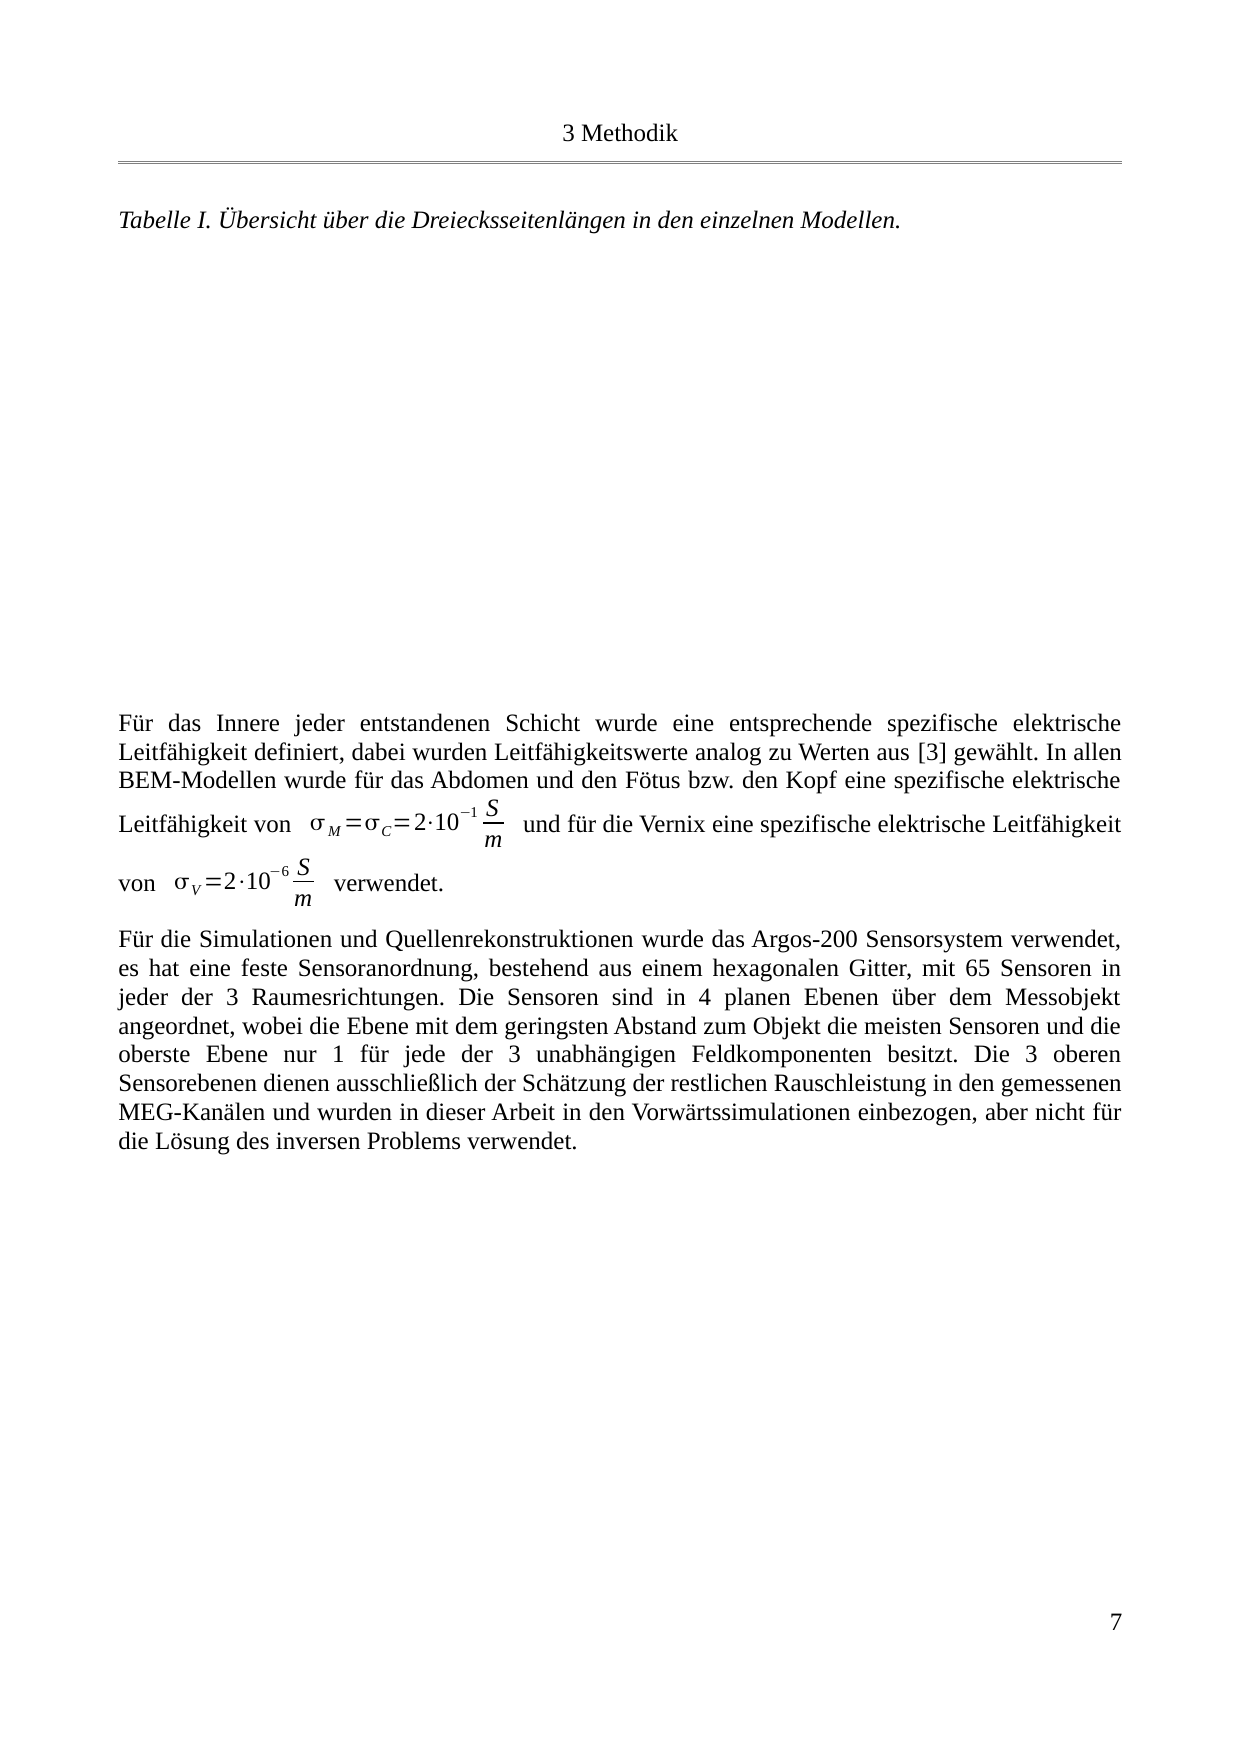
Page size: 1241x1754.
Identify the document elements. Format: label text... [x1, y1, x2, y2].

text Tabelle I. Übersicht über die Dreiecksseitenlängen in den einzelnen Modellen. [118, 206, 1122, 234]
text Für das Innere jeder entstandenen Schicht wurde eine entsprechende spezifische elektrische Leitfähigkeit definiert, dabei wurden Leitfähigkeitswerte analog zu Werten aus [3] gewählt. In allen BEM-Modellen wurde für das Abdomen und den Fötus bzw. den Kopf eine spezifische elektrische Leitfähigkeit vonund für die Vernix eine spezifische elektrische Leitfähigkeit vonverwendet. [118, 708, 1122, 912]
text Für die Simulationen und Quellenrekonstruktionen wurde das Argos-200 Sensorsystem verwendet, es hat eine feste Sensoranordnung, bestehend aus einem hexagonalen Gitter, mit 65 Sensoren in jeder der 3 Raumesrichtungen. Die Sensoren sind in 4 planen Ebenen über dem Messobjekt angeordnet, wobei die Ebene mit dem geringsten Abstand zum Objekt die meisten Sensoren und die oberste Ebene nur 1 für jede der 3 unabhängigen Feldkomponenten besitzt. Die 3 oberen Sensorebenen dienen ausschließlich der Schätzung der restlichen Rauschleistung in den gemessenen MEG-Kanälen und wurden in dieser Arbeit in den Vorwärtssimulationen einbezogen, aber nicht für die Lösung des inversen Problems verwendet. [118, 924, 1122, 1154]
